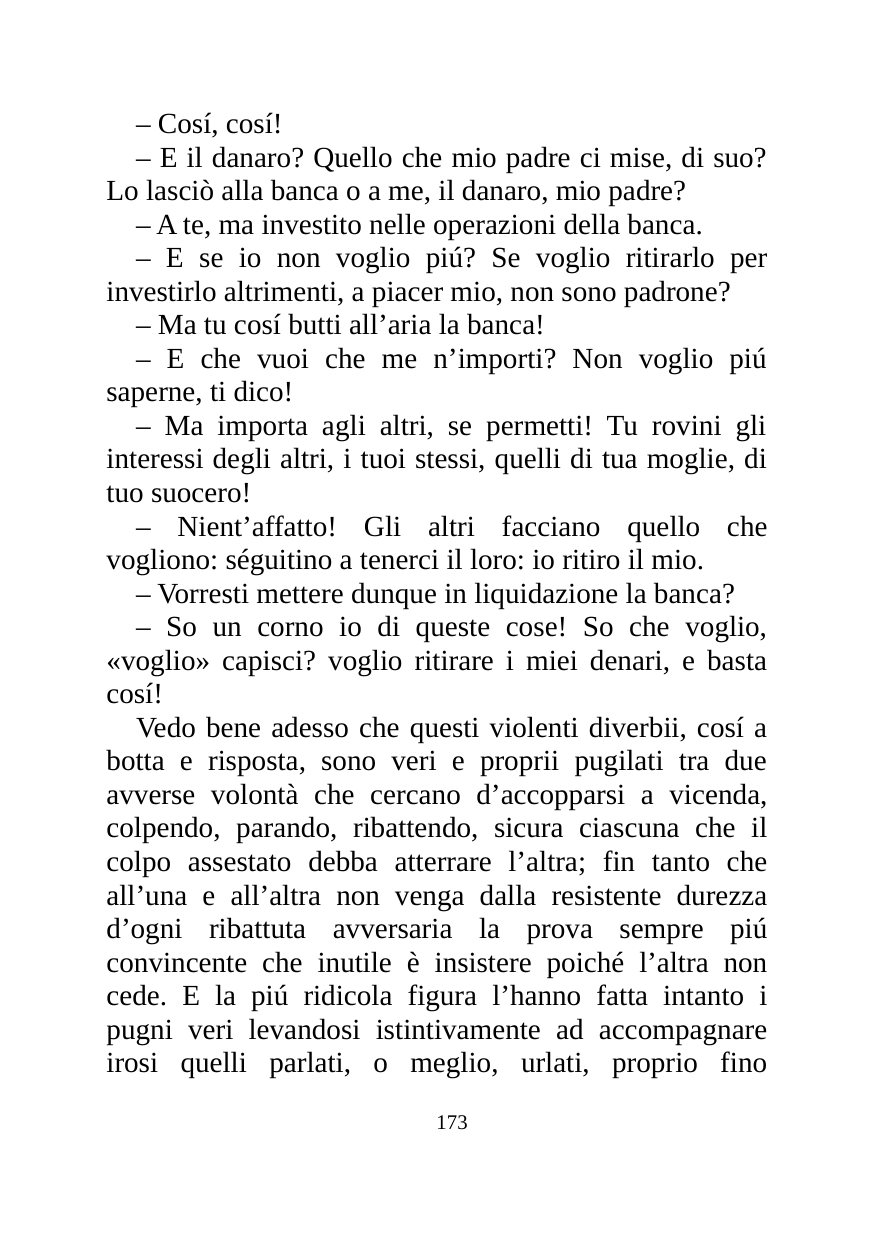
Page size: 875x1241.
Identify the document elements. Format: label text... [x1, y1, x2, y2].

text – Ma tu cosí butti all’aria la banca! [106, 307, 768, 341]
text – E che vuoi che me n’importi? Non voglio piú saperne, ti dico! [106, 341, 768, 408]
text – Nient’affatto! Gli altri facciano quello che vogliono: séguitino a tenerci il loro: io ritiro il mio. [106, 509, 768, 576]
text – Cosí, cosí! [106, 106, 768, 140]
text – So un corno io di queste cose! So che voglio, «voglio» capisci? voglio ritirare i miei denari, e basta cosí! [106, 609, 768, 710]
text – E se io non voglio piú? Se voglio ritirarlo per investirlo altrimenti, a piacer mio, non sono padrone? [106, 240, 768, 307]
text – Vorresti mettere dunque in liquidazione la banca? [106, 576, 768, 609]
text – A te, ma investito nelle operazioni della banca. [106, 207, 768, 240]
text – E il danaro? Quello che mio padre ci mise, di suo? Lo lasciò alla banca o a me, il danaro, mio padre? [106, 140, 768, 207]
text Vedo bene adesso che questi violenti diverbii, cosí a botta e risposta, sono veri e proprii pugilati tra due avverse volontà che cercano d’accopparsi a vicenda, colpendo, parando, ribattendo, sicura ciascuna che il colpo assestato debba atterrare l’altra; fin tanto che all’una e all’altra non venga dalla resistente durezza d’ogni ribattuta avversaria la prova sempre piú convincente che inutile è insistere poiché l’altra non cede. E la piú ridicola figura l’hanno fatta intanto i pugni veri levandosi istintivamente ad accompagnare irosi quelli parlati, o meglio, urlati, proprio fino [106, 710, 768, 1079]
text – Ma importa agli altri, se permetti! Tu rovini gli interessi degli altri, i tuoi stessi, quelli di tua moglie, di tuo suocero! [106, 408, 768, 509]
